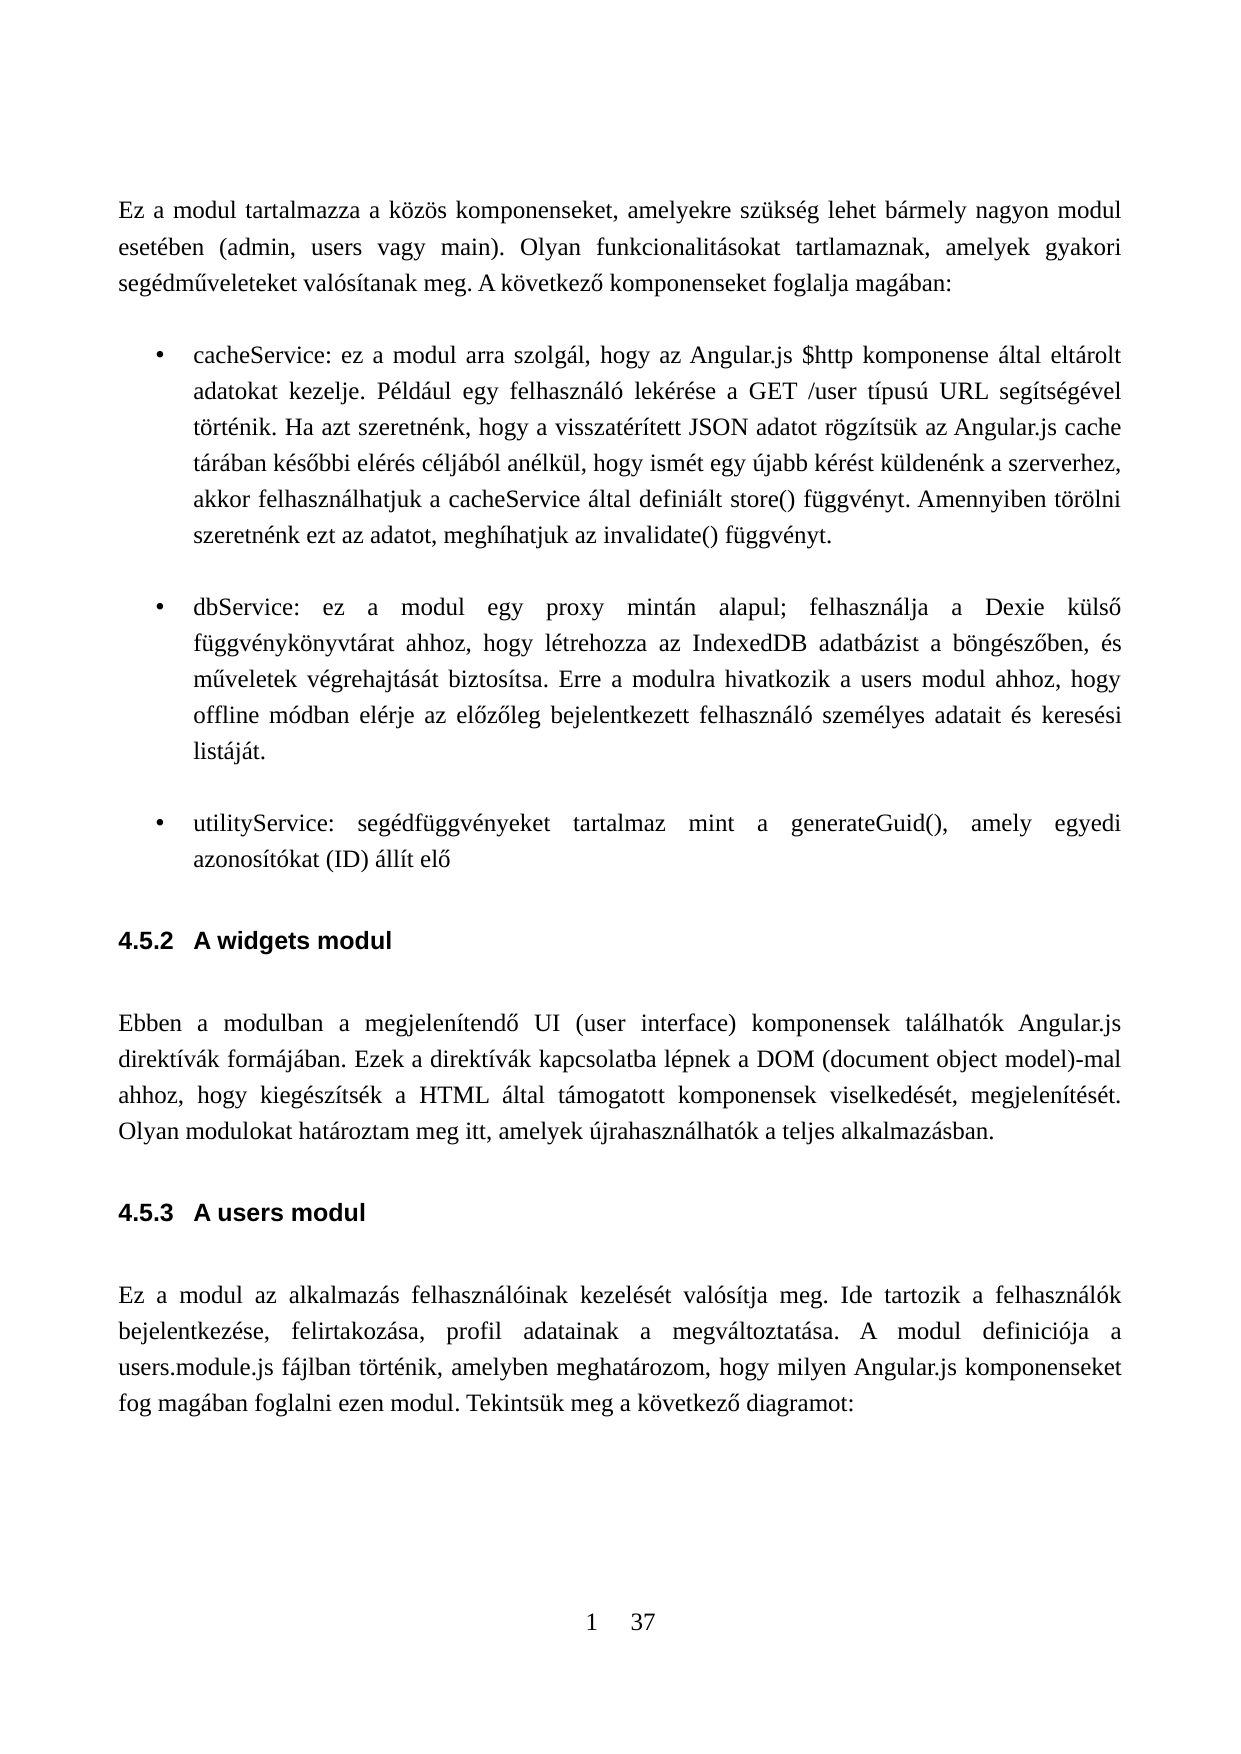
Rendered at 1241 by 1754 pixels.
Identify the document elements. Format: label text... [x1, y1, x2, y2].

subtitle dbService: ez a modul egy proxy mintán alapul; felhasználja a Dexie külső függvénykönyvtárat ahhoz, hogy létrehozza az IndexedDB adatbázist a böngészőben, és műveletek végrehajtását biztosítsa. Erre a modulra hivatkozik a users modul ahhoz, hogy offline módban elérje az előzőleg bejelentkezett felhasználó személyes adatait és keresési listáját. [156, 587, 1122, 767]
subtitle Ebben a modulban a megjelenítendő UI (user interface) komponensek találhatók Angular.js direktívák formájában. Ezek a direktívák kapcsolatba lépnek a DOM (document object model)-mal ahhoz, hogy kiegészítsék a HTML által támogatott komponensek viselkedését, megjelenítését. Olyan modulokat határoztam meg itt, amelyek újrahasználhatók a teljes alkalmazásban. [118, 1003, 1122, 1147]
subtitle A widgets modul [118, 926, 1122, 954]
subtitle utilityService: segédfüggvényeket tartalmaz mint a generateGuid(), amely egyedi azonosítókat (ID) állít elő [156, 803, 1122, 875]
subtitle cacheService: ez a modul arra szolgál, hogy az Angular.js $http komponense által eltárolt adatokat kezelje. Például egy felhasználó lekérése a GET /user típusú URL segítségével történik. Ha azt szeretnénk, hogy a visszatérített JSON adatot rögzítsük az Angular.js cache tárában későbbi elérés céljából anélkül, hogy ismét egy újabb kérést küldenénk a szerverhez, akkor felhasználhatjuk a cacheService által definiált store() függvényt. Amennyiben törölni szeretnénk ezt az adatot, meghíhatjuk az invalidate() függvényt. [156, 334, 1122, 551]
subtitle Ez a modul az alkalmazás felhasználóinak kezelését valósítja meg. Ide tartozik a felhasználók bejelentkezése, felirtakozása, profil adatainak a megváltoztatása. A modul definiciója a users.module.js fájlban történik, amelyben meghatározom, hogy milyen Angular.js komponenseket fog magában foglalni ezen modul. Tekintsük meg a következő diagramot: [118, 1275, 1122, 1419]
subtitle A users modul [118, 1198, 1122, 1226]
subtitle Ez a modul tartalmazza a közös komponenseket, amelyekre szükség lehet bármely nagyon modul esetében (admin, users vagy main). Olyan funkcionalitásokat tartlamaznak, amelyek gyakori segédműveleteket valósítanak meg. A következő komponenseket foglalja magában: [118, 190, 1122, 298]
